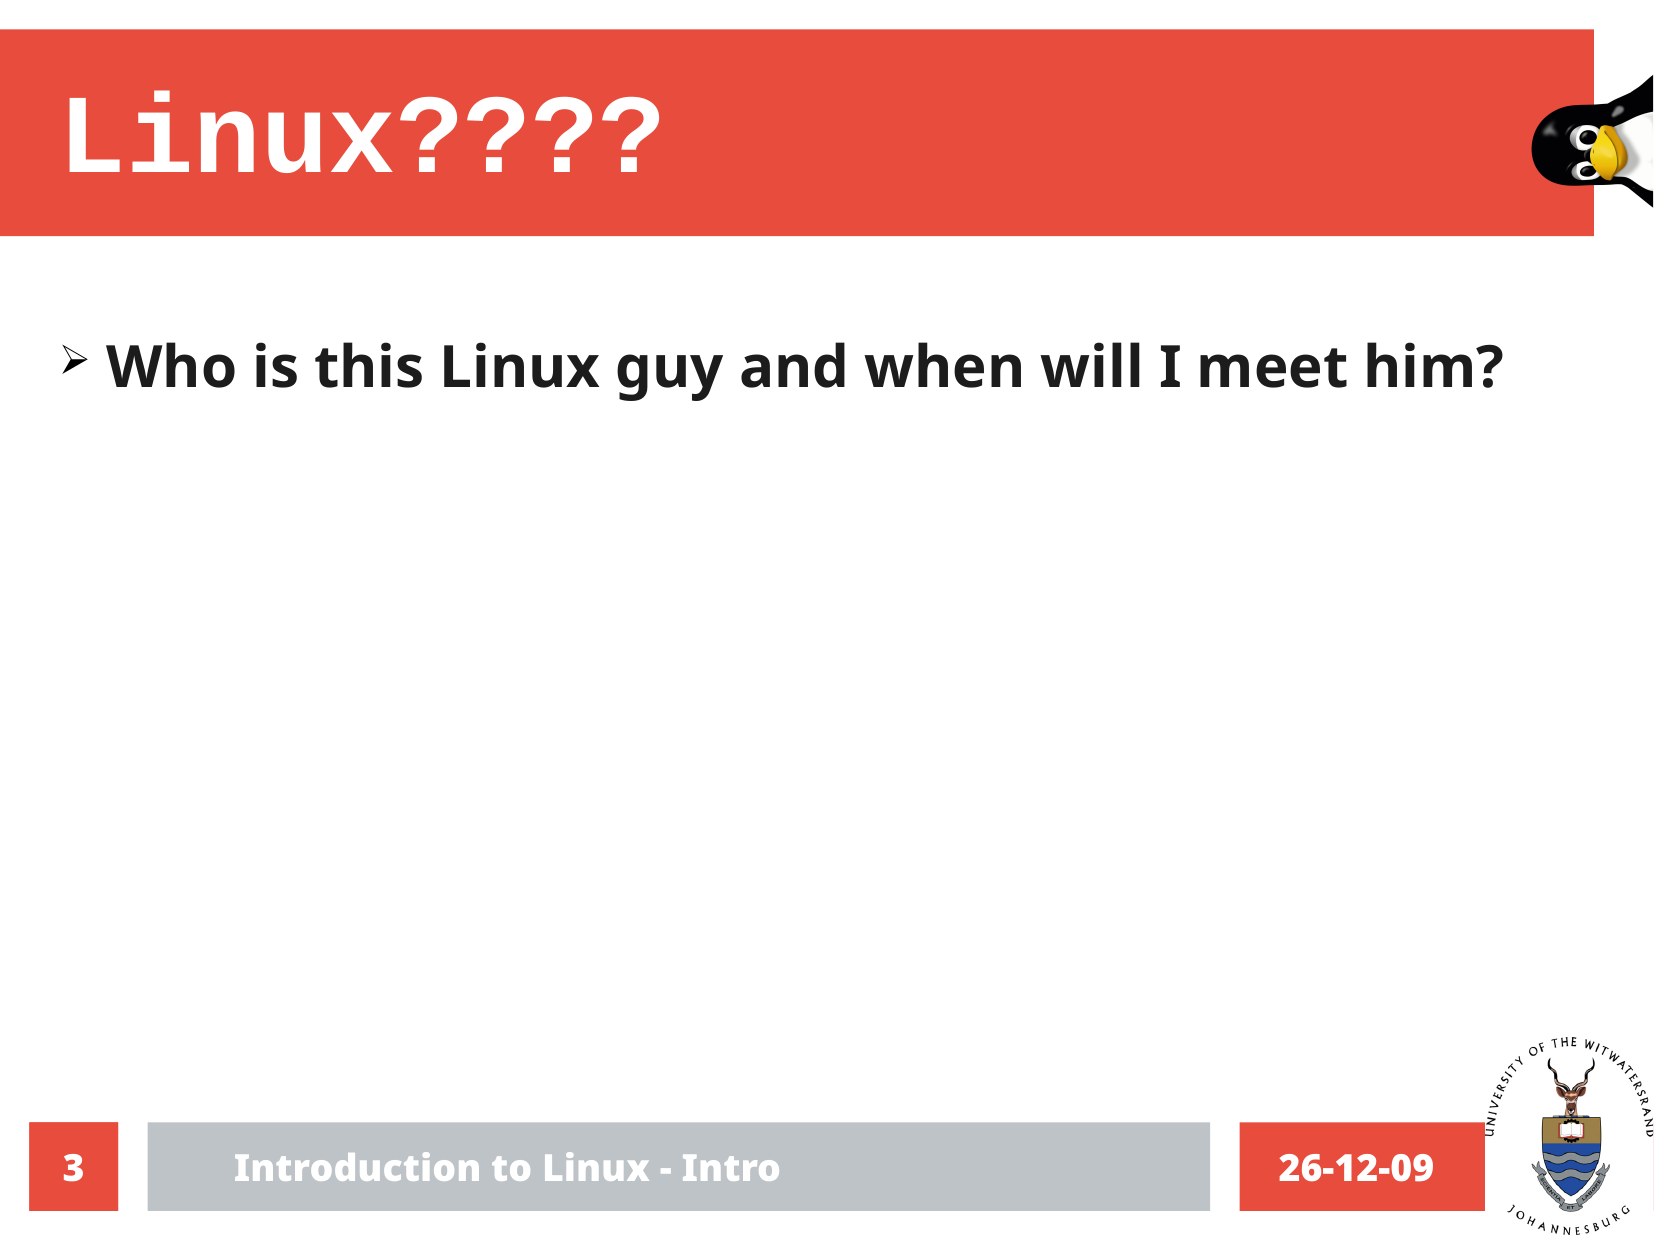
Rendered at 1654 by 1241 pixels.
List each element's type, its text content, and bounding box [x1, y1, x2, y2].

picture [1485, 1037, 1654, 1235]
picture [1514, 23, 1654, 276]
list Who is this Linux guy and when will I meet him? [58, 324, 1565, 1093]
title Linux???? [58, 59, 1594, 207]
